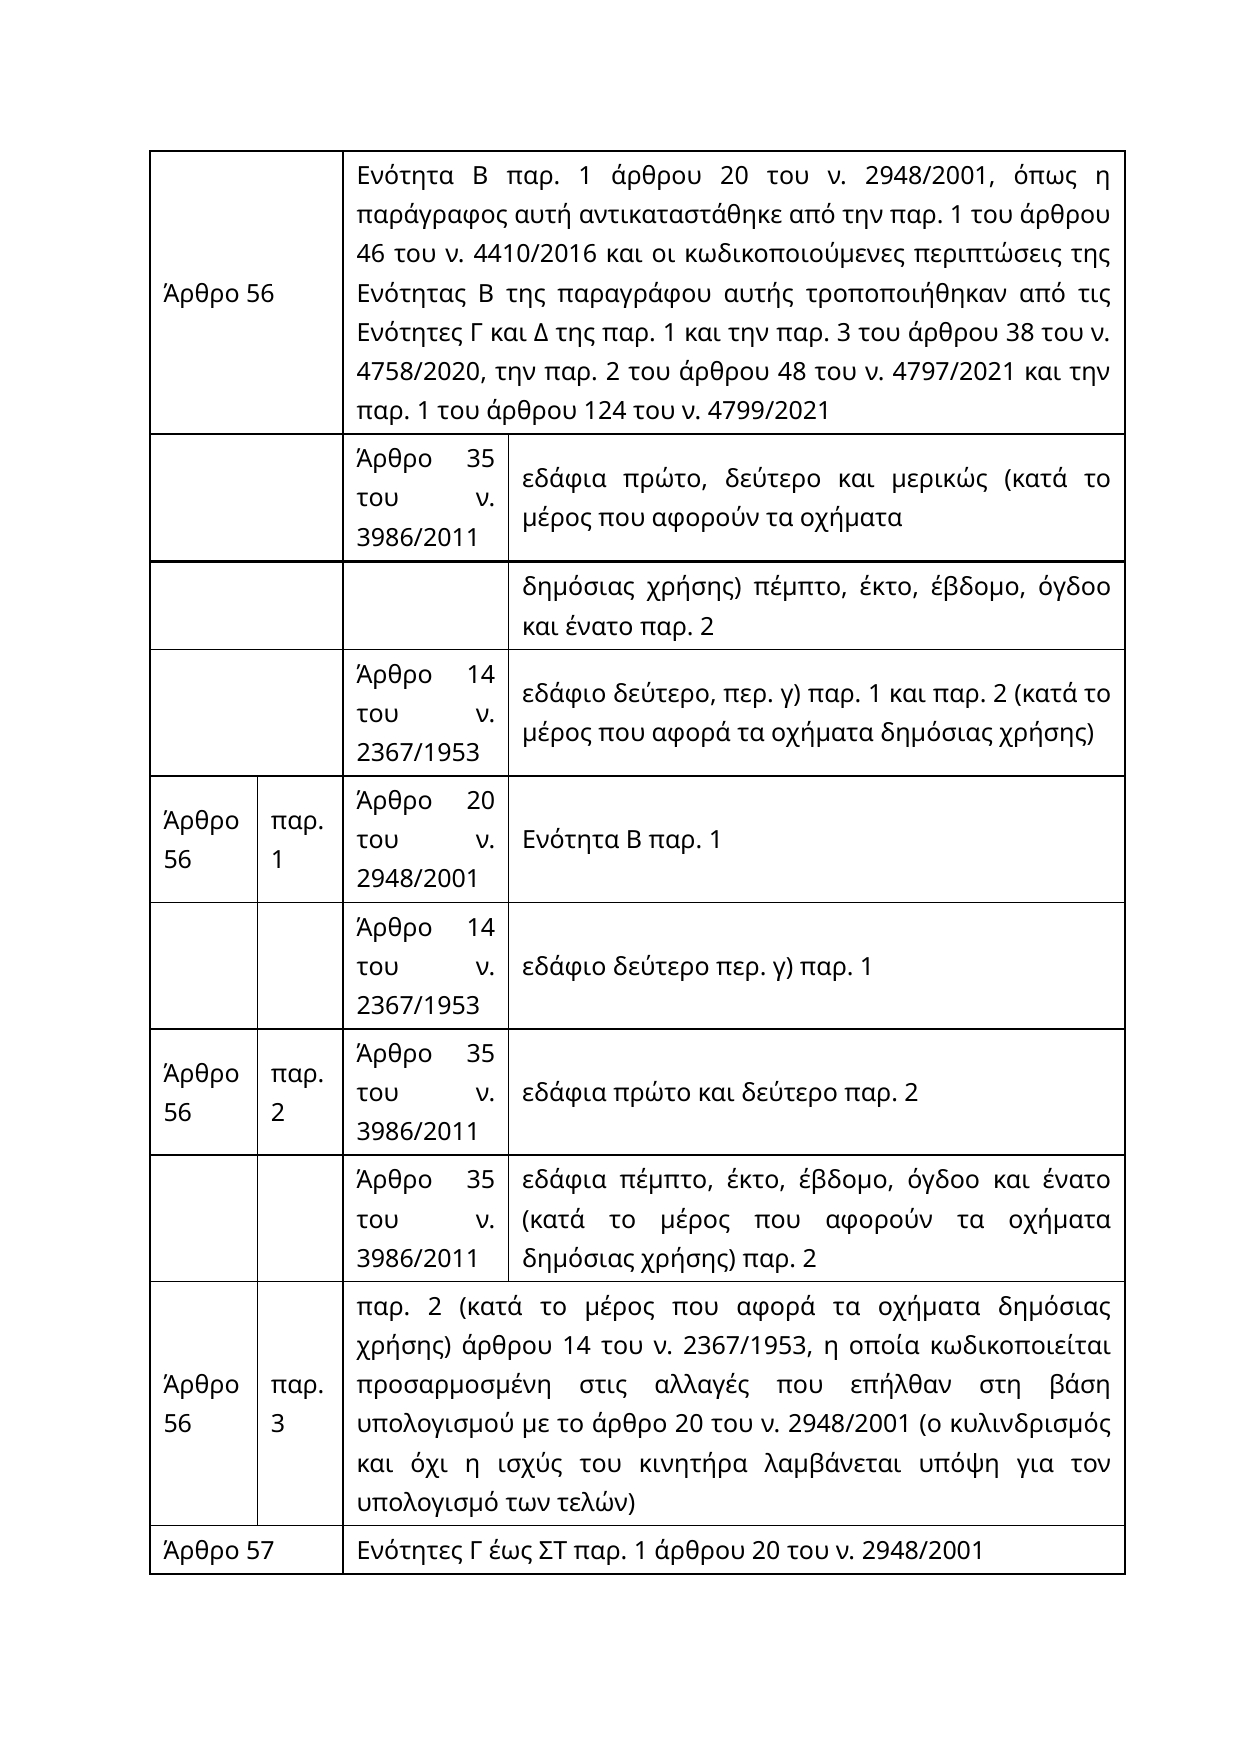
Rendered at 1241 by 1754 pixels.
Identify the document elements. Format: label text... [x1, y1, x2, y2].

table_cell [151, 650, 342, 775]
table_header [151, 563, 342, 648]
table_cell εδάφιο δεύτερο περ. γ) παρ. 1 [509, 903, 1124, 1028]
table_cell [258, 903, 342, 1028]
table_cell Ενότητα Β παρ. 1 [509, 777, 1124, 901]
table_cell Άρθρο 56 [151, 777, 257, 901]
table_cell [151, 903, 257, 1028]
table_cell Άρθρο 20 του ν. 2948/2001 [344, 777, 508, 901]
table_cell παρ. 2 [258, 1030, 342, 1154]
table_cell Ενότητες Γ έως ΣΤ παρ. 1 άρθρου 20 του ν. 2948/2001 [344, 1526, 1124, 1573]
table_cell [151, 435, 342, 559]
table_cell εδάφια πρώτο, δεύτερο και μερικώς (κατά το μέρος που αφορούν τα οχήματα [509, 435, 1124, 559]
table_cell [258, 1156, 342, 1281]
table_cell Άρθρο 56 [151, 1282, 257, 1525]
table_header δημόσιας χρήσης) πέμπτο, έκτο, έβδομο, όγδοο και ένατο παρ. 2 [509, 563, 1124, 648]
table_cell εδάφιο δεύτερο, περ. γ) παρ. 1 και παρ. 2 (κατά το μέρος που αφορά τα οχήματα δημόσιας χρήσης) [509, 650, 1124, 775]
table_cell Άρθρο 14 του ν. 2367/1953 [344, 650, 508, 775]
table_cell Άρθρο 56 [151, 152, 342, 433]
table_cell εδάφια πρώτο και δεύτερο παρ. 2 [509, 1030, 1124, 1154]
table_cell Άρθρο 35 του ν. 3986/2011 [344, 435, 508, 559]
table_cell Ενότητα Β παρ. 1 άρθρου 20 του ν. 2948/2001, όπως η παράγραφος αυτή αντικαταστάθηκε από την παρ. 1 του άρθρου 46 του ν. 4410/2016 και οι κωδικοποιούμενες περιπτώσεις της Ενότητας Β της παραγράφου αυτής τροποποιήθηκαν από τις Ενότητες Γ και Δ της παρ. 1 και την παρ. 3 του άρθρου 38 του ν. 4758/2020, την παρ. 2 του άρθρου 48 του ν. 4797/2021 και την παρ. 1 του άρθρου 124 του ν. 4799/2021 [344, 152, 1124, 433]
table_header [344, 563, 508, 648]
table_cell Άρθρο 14 του ν. 2367/1953 [344, 903, 508, 1028]
table_cell παρ. 1 [258, 777, 342, 901]
table_cell Άρθρο 57 [151, 1526, 342, 1573]
table_cell παρ. 2 (κατά το μέρος που αφορά τα οχήματα δημόσιας χρήσης) άρθρου 14 του ν. 2367/1953, η οποία κωδικοποιείται προσαρμοσμένη στις αλλαγές που επήλθαν στη βάση υπολογισμού με το άρθρο 20 του ν. 2948/2001 (ο κυλινδρισμός και όχι η ισχύς του κινητήρα λαμβάνεται υπόψη για τον υπολογισμό των τελών) [344, 1282, 1124, 1525]
table_cell παρ. 3 [258, 1282, 342, 1525]
table_cell εδάφια πέμπτο, έκτο, έβδομο, όγδοο και ένατο (κατά το μέρος που αφορούν τα οχήματα δημόσιας χρήσης) παρ. 2 [509, 1156, 1124, 1281]
table_cell Άρθρο 35 του ν. 3986/2011 [344, 1030, 508, 1154]
table_cell [151, 1156, 257, 1281]
table_cell Άρθρο 56 [151, 1030, 257, 1154]
table_cell Άρθρο 35 του ν. 3986/2011 [344, 1156, 508, 1281]
